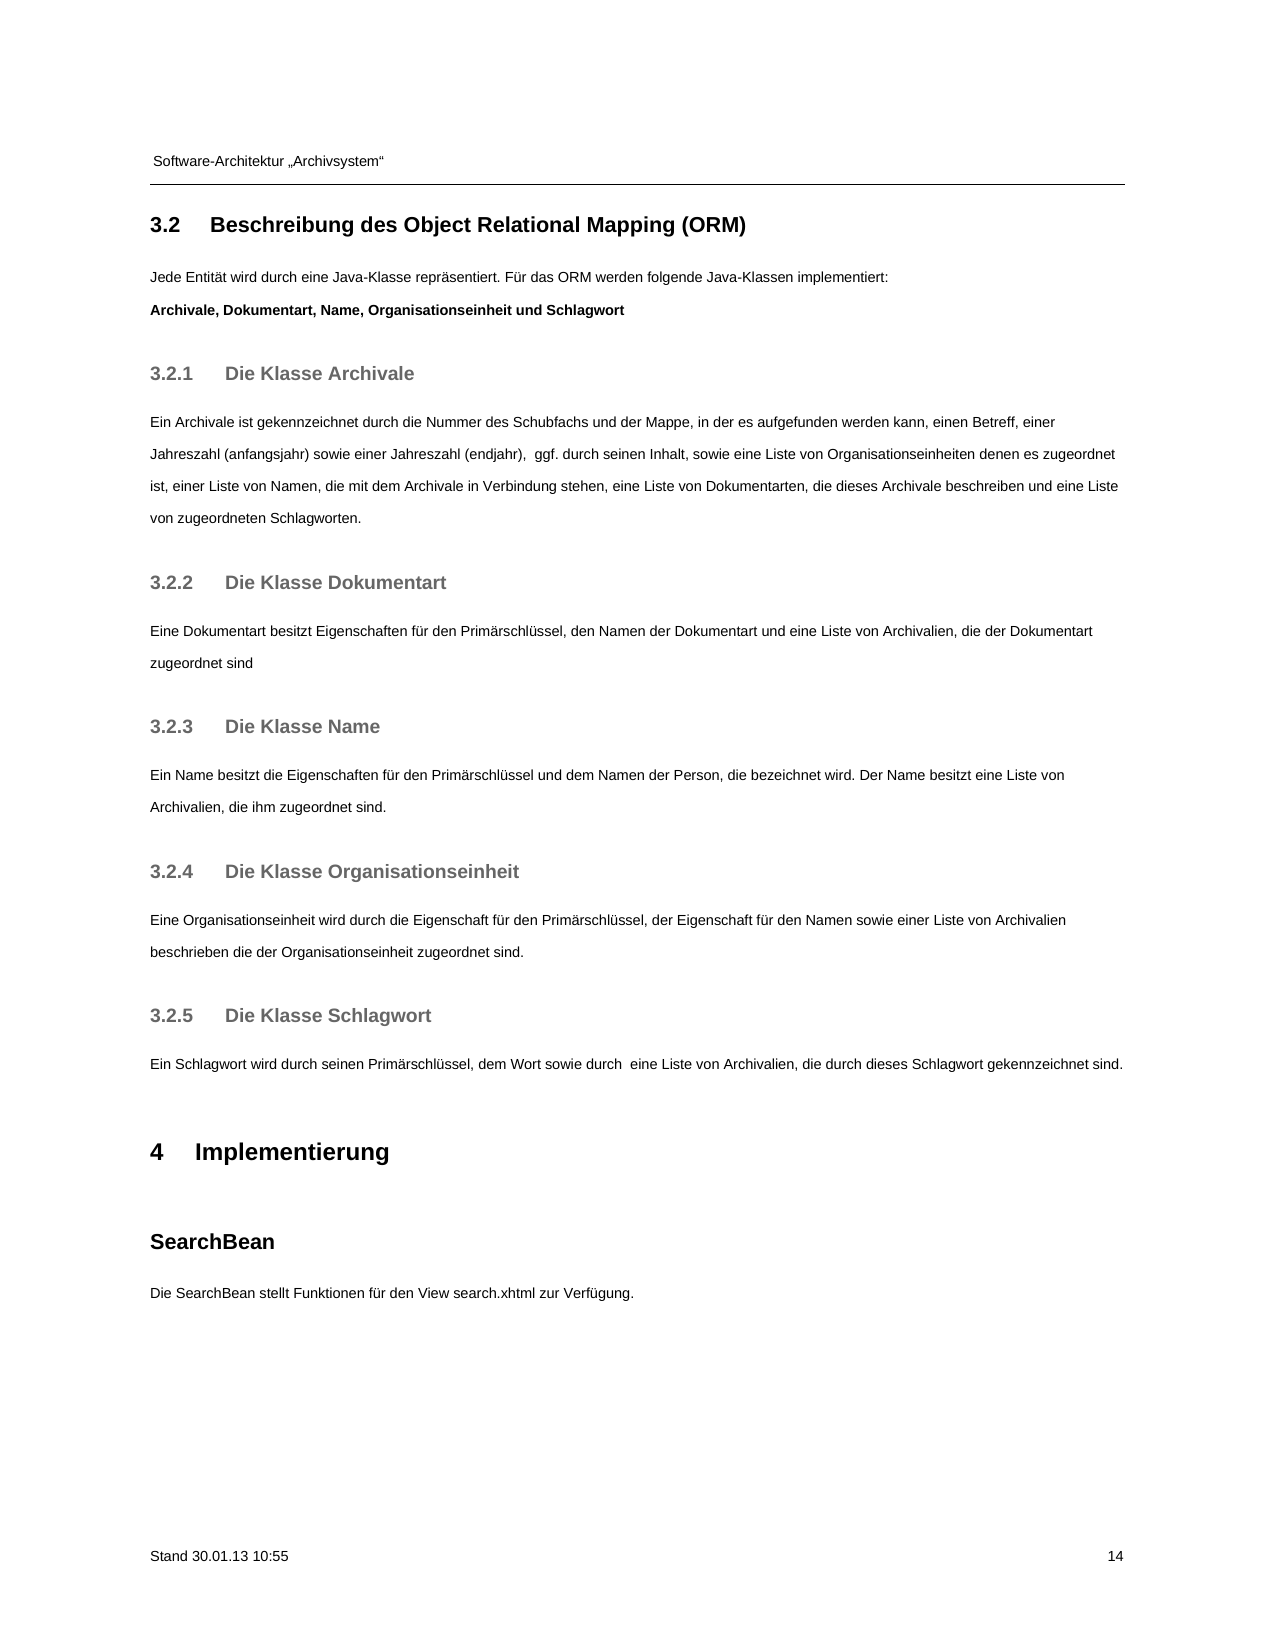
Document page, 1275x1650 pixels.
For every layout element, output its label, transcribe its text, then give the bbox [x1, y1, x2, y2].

subtitle Die Klasse Archivale [150, 363, 1125, 400]
text Ein Archivale ist gekennzeichnet durch die Nummer des Schubfachs und der Mappe, in der es aufgefunden werden kann, einen Betreff, einer Jahreszahl (anfangsjahr) sowie einer Jahreszahl (endjahr), ggf. durch seinen Inhalt, sowie eine Liste von Organisationseinheiten denen es zugeordnet ist, einer Liste von Namen, die mit dem Archivale in Verbindung stehen, eine Liste von Dokumentarten, die dieses Archivale beschreiben und eine Liste von zugeordneten Schlagworten. [150, 414, 1125, 538]
text Ein Schlagwort wird durch seinen Primärschlüssel, dem Wort sowie durch eine Liste von Archivalien, die durch dieses Schlagwort gekennzeichnet sind. [150, 1056, 1125, 1084]
text Ein Name besitzt die Eigenschaften für den Primärschlüssel und dem Namen der Person, die bezeichnet wird. Der Name besitzt eine Liste von Archivalien, die ihm zugeordnet sind. [150, 767, 1125, 827]
text Archivale, Dokumentart, Name, Organisationseinheit und Schlagwort [150, 302, 1125, 330]
subtitle Die Klasse Name [150, 716, 1125, 753]
subtitle Die Klasse Schlagwort [150, 1005, 1125, 1042]
text Eine Dokumentart besitzt Eigenschaften für den Primärschlüssel, den Namen der Dokumentart und eine Liste von Archivalien, die der Dokumentart zugeordnet sind [150, 623, 1125, 683]
text Jede Entität wird durch eine Java-Klasse repräsentiert. Für das ORM werden folgende Java-Klassen implementiert: [150, 270, 1125, 298]
subtitle Beschreibung des Object Relational Mapping (ORM) [150, 213, 1125, 255]
subtitle Die SearchBean stellt Funktionen für den View search.xhtml zur Verfügung. [150, 1286, 1125, 1314]
subtitle Die Klasse Dokumentart [150, 572, 1125, 609]
subtitle SearchBean [150, 1229, 1125, 1271]
subtitle Die Klasse Organisationseinheit [150, 861, 1125, 898]
text Eine Organisationseinheit wird durch die Eigenschaft für den Primärschlüssel, der Eigenschaft für den Namen sowie einer Liste von Archivalien beschrieben die der Organisationseinheit zugeordnet sind. [150, 912, 1125, 972]
subtitle Implementierung [150, 1138, 1125, 1185]
